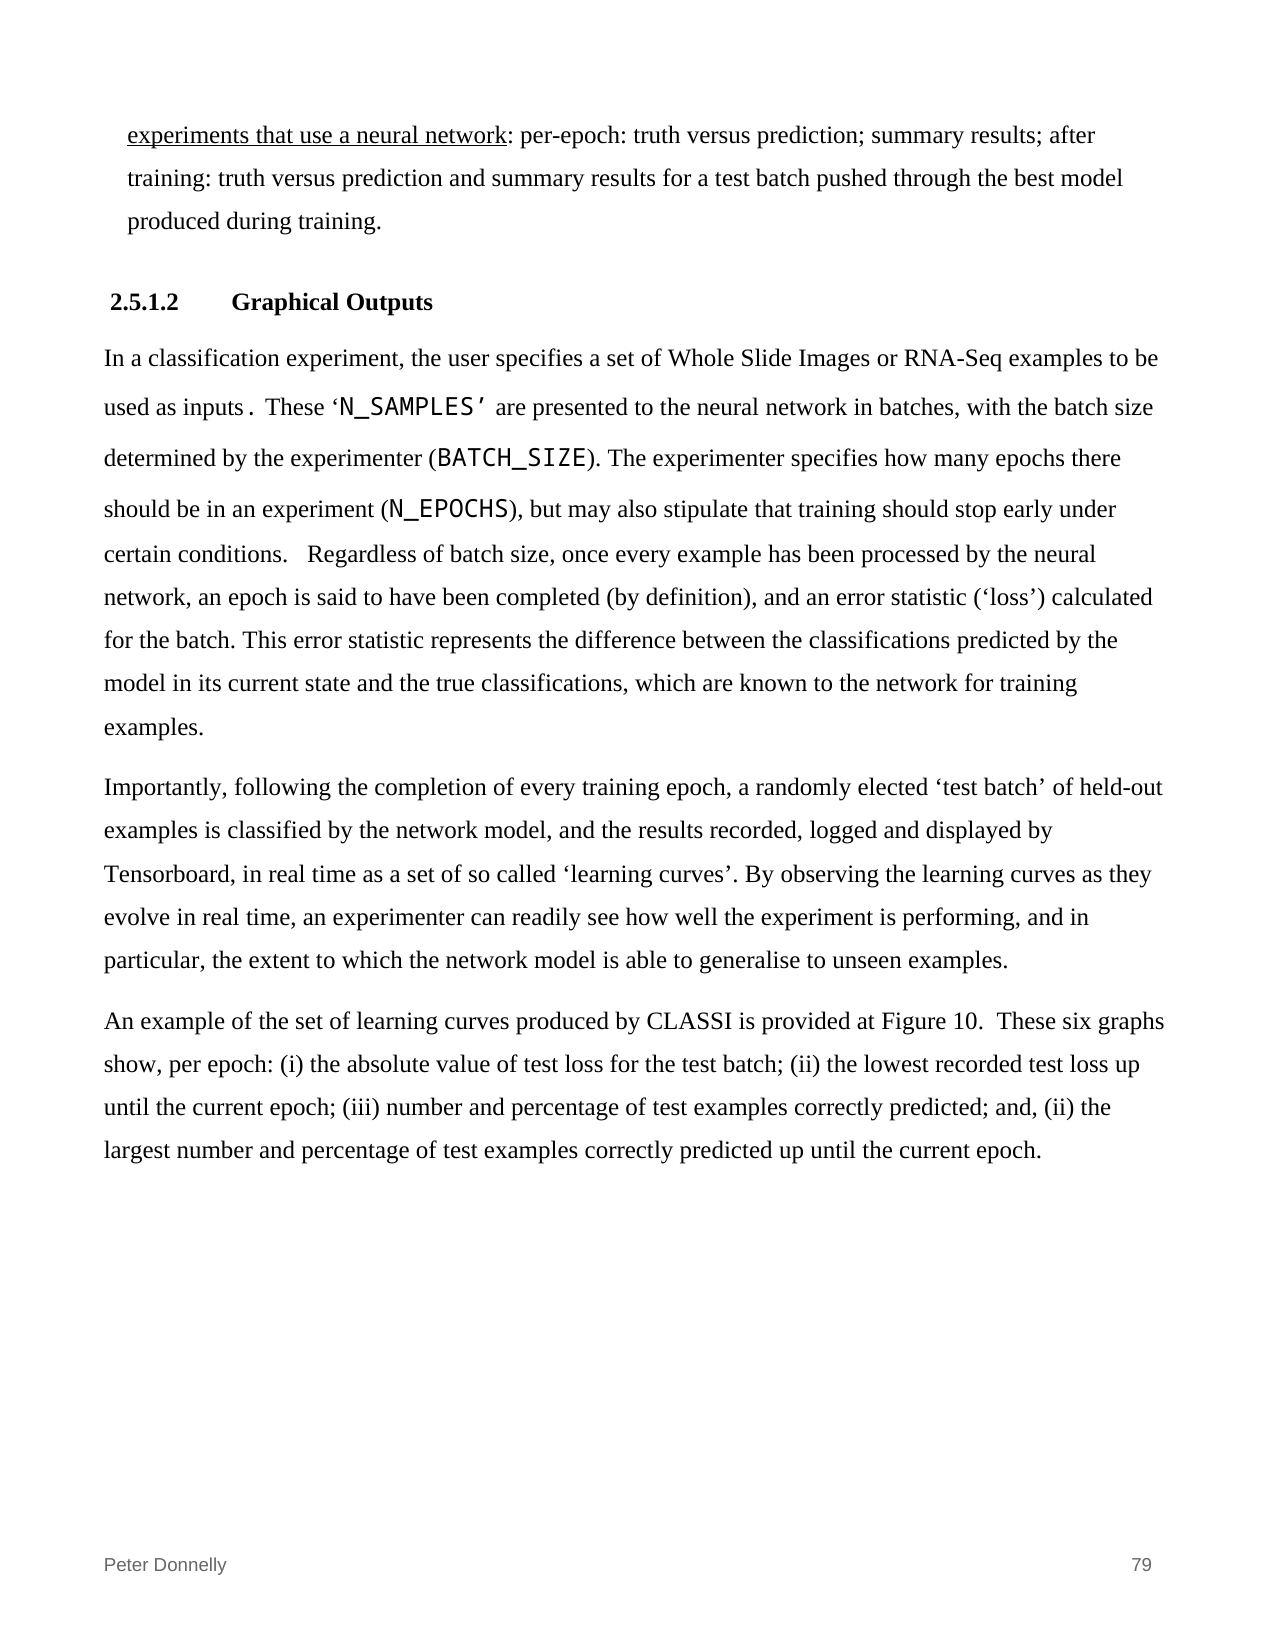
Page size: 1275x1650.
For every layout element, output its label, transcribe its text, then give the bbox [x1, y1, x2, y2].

text Importantly, following the completion of every training epoch, a randomly elected ‘test batch’ of held-out examples is classified by the network model, and the results recorded, logged and displayed by Tensorboard, in real time as a set of so called ‘learning curves’. By observing the learning curves as they evolve in real time, an experimenter can readily see how well the experiment is performing, and in particular, the extent to which the network model is able to generalise to unseen examples. [103, 772, 1181, 974]
text An example of the set of learning curves produced by CLASSI is provided at Figure 10. These six graphs show, per epoch: (i) the absolute value of test loss for the test batch; (ii) the lowest recorded test loss up until the current epoch; (iii) number and percentage of test examples correctly predicted; and, (ii) the largest number and percentage of test examples correctly predicted up until the current epoch. [103, 1006, 1181, 1164]
text experiments that use a neural network: per-epoch: truth versus prediction; summary results; after training: truth versus prediction and summary results for a test batch pushed through the best model produced during training. [127, 120, 1181, 235]
subtitle Graphical Outputs [103, 287, 1181, 316]
text In a classification experiment, the user specifies a set of Whole Slide Images or RNA-Seq examples to be used as inputs. These ‘N_SAMPLES’ are presented to the neural network in batches, with the batch size determined by the experimenter (BATCH_SIZE). The experimenter specifies how many epochs there should be in an experiment (N_EPOCHS), but may also stipulate that training should stop early under certain conditions. Regardless of batch size, once every example has been processed by the neural network, an epoch is said to have been completed (by definition), and an error statistic (‘loss’) calculated for the batch. This error statistic represents the difference between the classifications predicted by the model in its current state and the true classifications, which are known to the network for training examples. [103, 343, 1181, 740]
